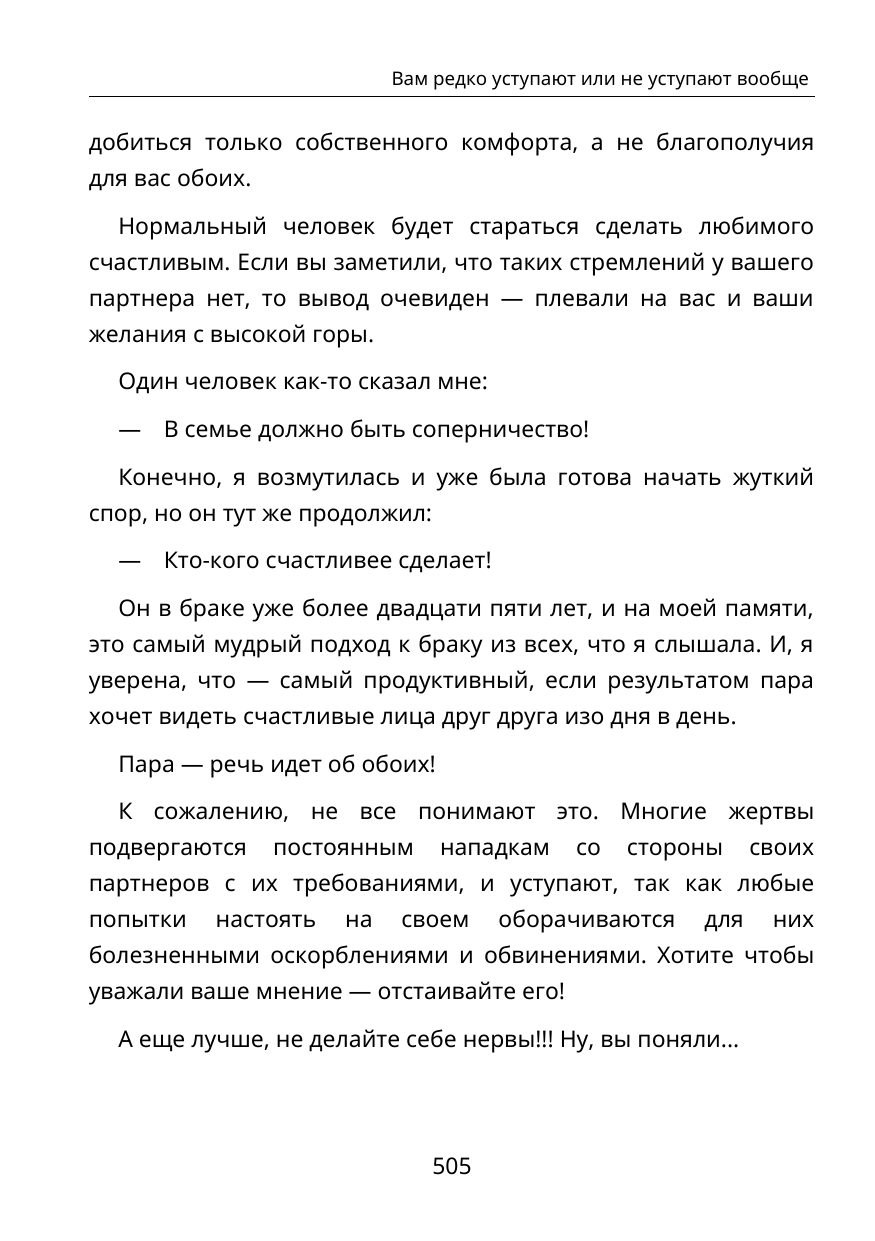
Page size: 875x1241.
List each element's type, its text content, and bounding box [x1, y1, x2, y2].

text добиться только собственного комфорта, а не благополучия для вас обоих. [88, 126, 815, 193]
text К сожалению, не все понимают это. Многие жертвы подвергаются постоянным нападкам со стороны своих партнеров с их требованиями, и уступают, так как любые попытки настоять на своем оборачиваются для них болезненными оскорблениями и обвинениями. Хотите чтобы уважали ваше мнение — отстаивайте его! [88, 795, 815, 1006]
list В семье должно быть соперничество! [88, 413, 815, 444]
list Кто-кого счастливее сделает! [88, 544, 815, 576]
text Пара — речь идет об обоих! [88, 747, 815, 779]
text Он в браке уже более двадцати пяти лет, и на моей памяти, это самый мудрый подход к браку из всех, что я слышала. И, я уверена, что — самый продуктивный, если результатом пара хочет видеть счастливые лица друг друга изо дня в день. [88, 592, 815, 731]
text Один человек как-то сказал мне: [88, 365, 815, 396]
text Нормальный человек будет стараться сделать любимого счастливым. Если вы заметили, что таких стремлений у вашего партнера нет, то вывод очевиден — плевали на вас и ваши желания с высокой горы. [88, 210, 815, 349]
text А еще лучше, не делайте себе нервы!!! Ну, вы поняли... [88, 1023, 815, 1054]
text Конечно, я возмутилась и уже была готова начать жуткий спор, но он тут же продолжил: [88, 461, 815, 528]
